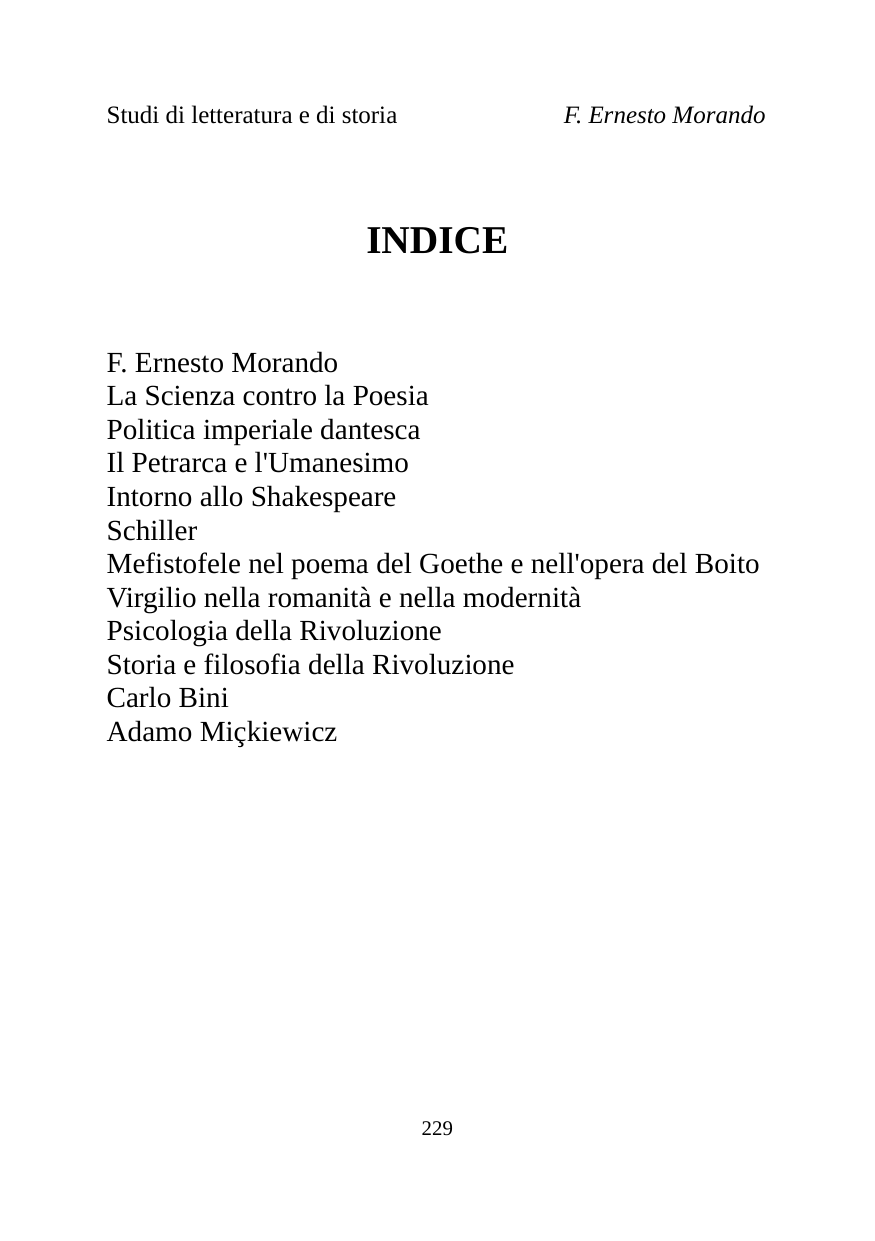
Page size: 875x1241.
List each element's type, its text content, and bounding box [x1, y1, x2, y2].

text Il Petrarca e l'Umanesimo [106, 446, 768, 479]
subtitle INDICE [106, 217, 768, 262]
text Psicologia della Rivoluzione [106, 613, 768, 647]
text Politica imperiale dantesca [106, 412, 768, 446]
text Carlo Bini [106, 680, 768, 714]
text Adamo Miçkiewicz [106, 714, 768, 747]
text Intorno allo Shakespeare [106, 479, 768, 513]
text Schiller [106, 513, 768, 546]
text Virgilio nella romanità e nella modernità [106, 580, 768, 613]
text Storia e filosofia della Rivoluzione [106, 647, 768, 680]
text F. Ernesto Morando [106, 345, 768, 378]
text Mefistofele nel poema del Goethe e nell'opera del Boito [106, 546, 768, 580]
text La Scienza contro la Poesia [106, 378, 768, 412]
